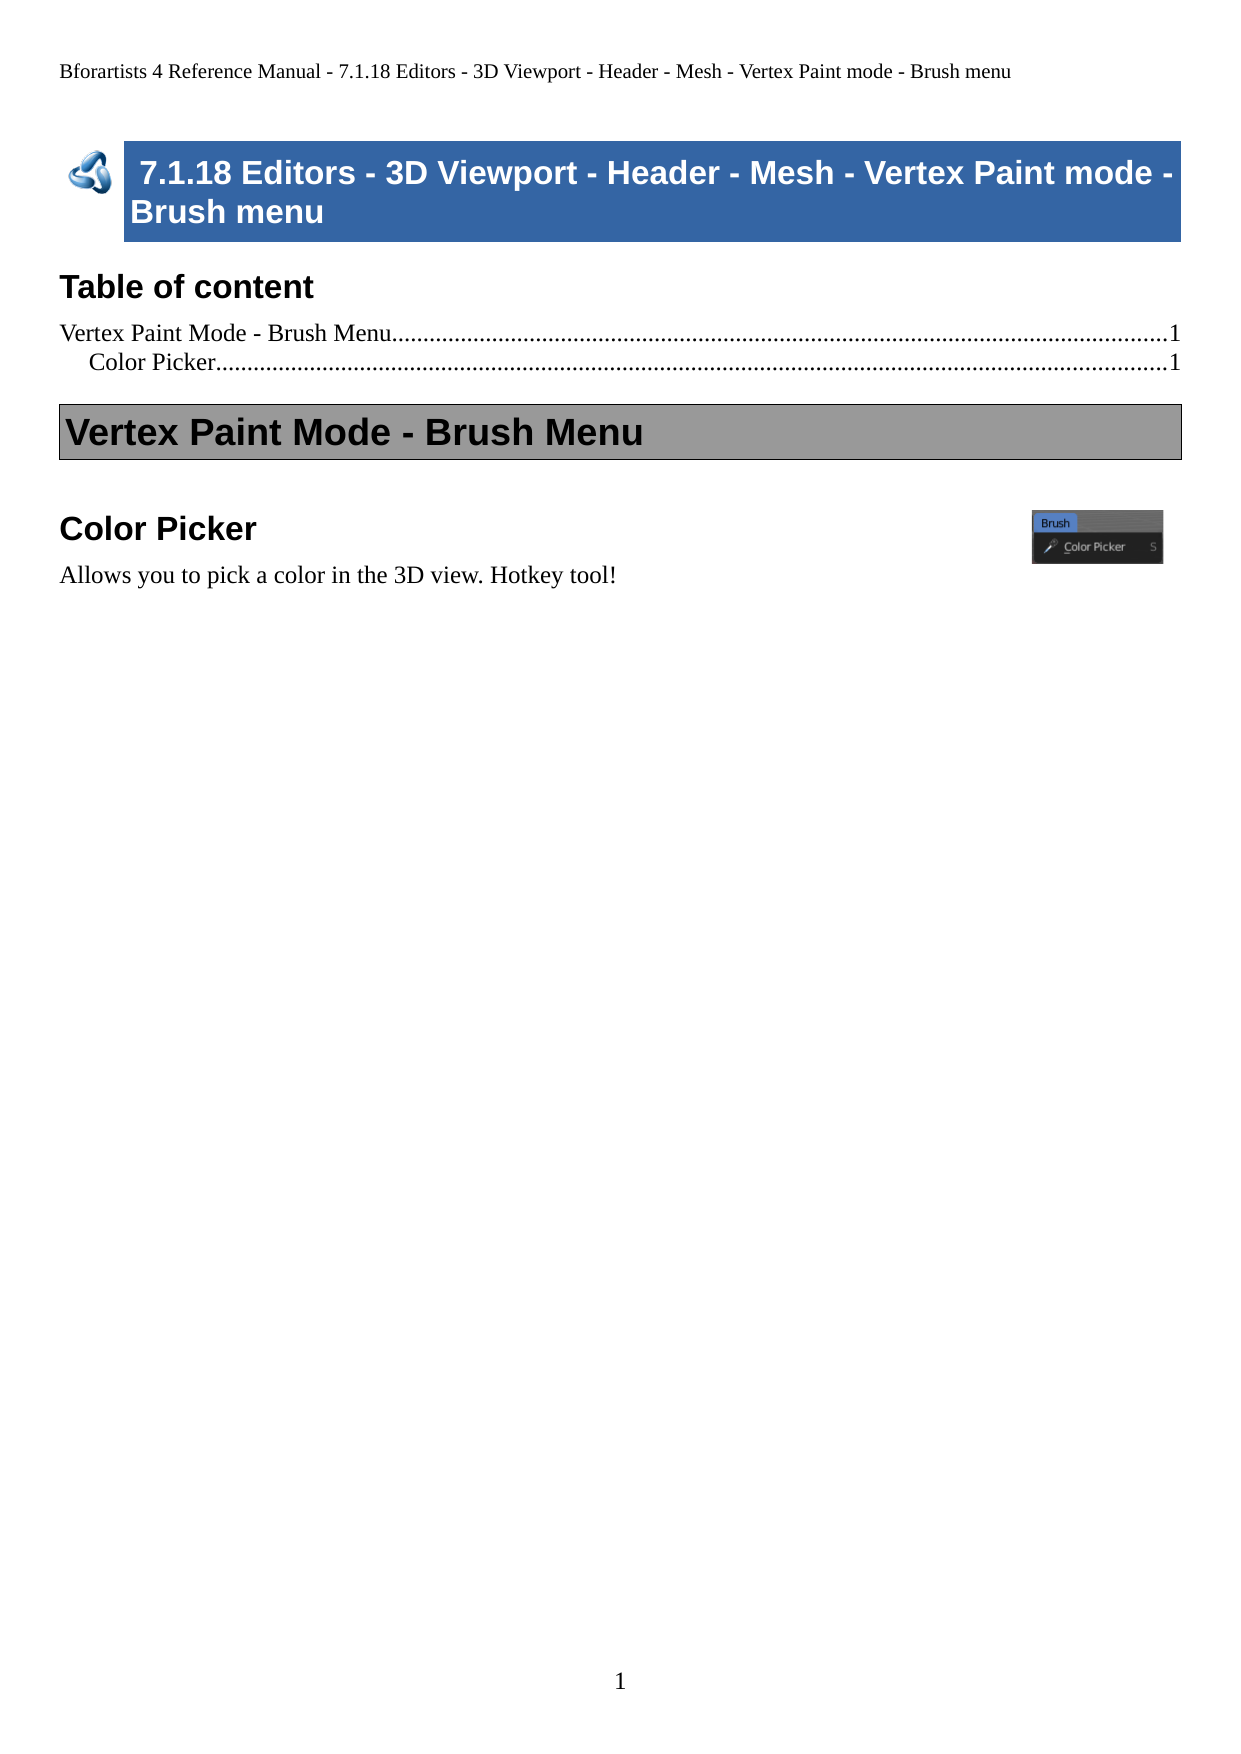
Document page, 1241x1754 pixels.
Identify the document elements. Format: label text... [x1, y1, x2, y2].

text Allows you to pick a color in the 3D view. Hotkey tool! [59, 560, 1181, 589]
subtitle Color Picker [59, 509, 1181, 548]
table_header 7.1.18 Editors - 3D Viewport - Header - Mesh - Vertex Paint mode - Brush menu [124, 141, 1181, 242]
subtitle Table of content [59, 267, 1181, 305]
text Vertex Paint Mode - Brush Menu 1 [59, 318, 1181, 347]
picture [1031, 510, 1164, 564]
table_header [59, 141, 124, 242]
table_header Vertex Paint Mode - Brush Menu [60, 405, 1181, 459]
picture [65, 147, 114, 197]
text Color Picker 1 [88, 347, 1181, 375]
